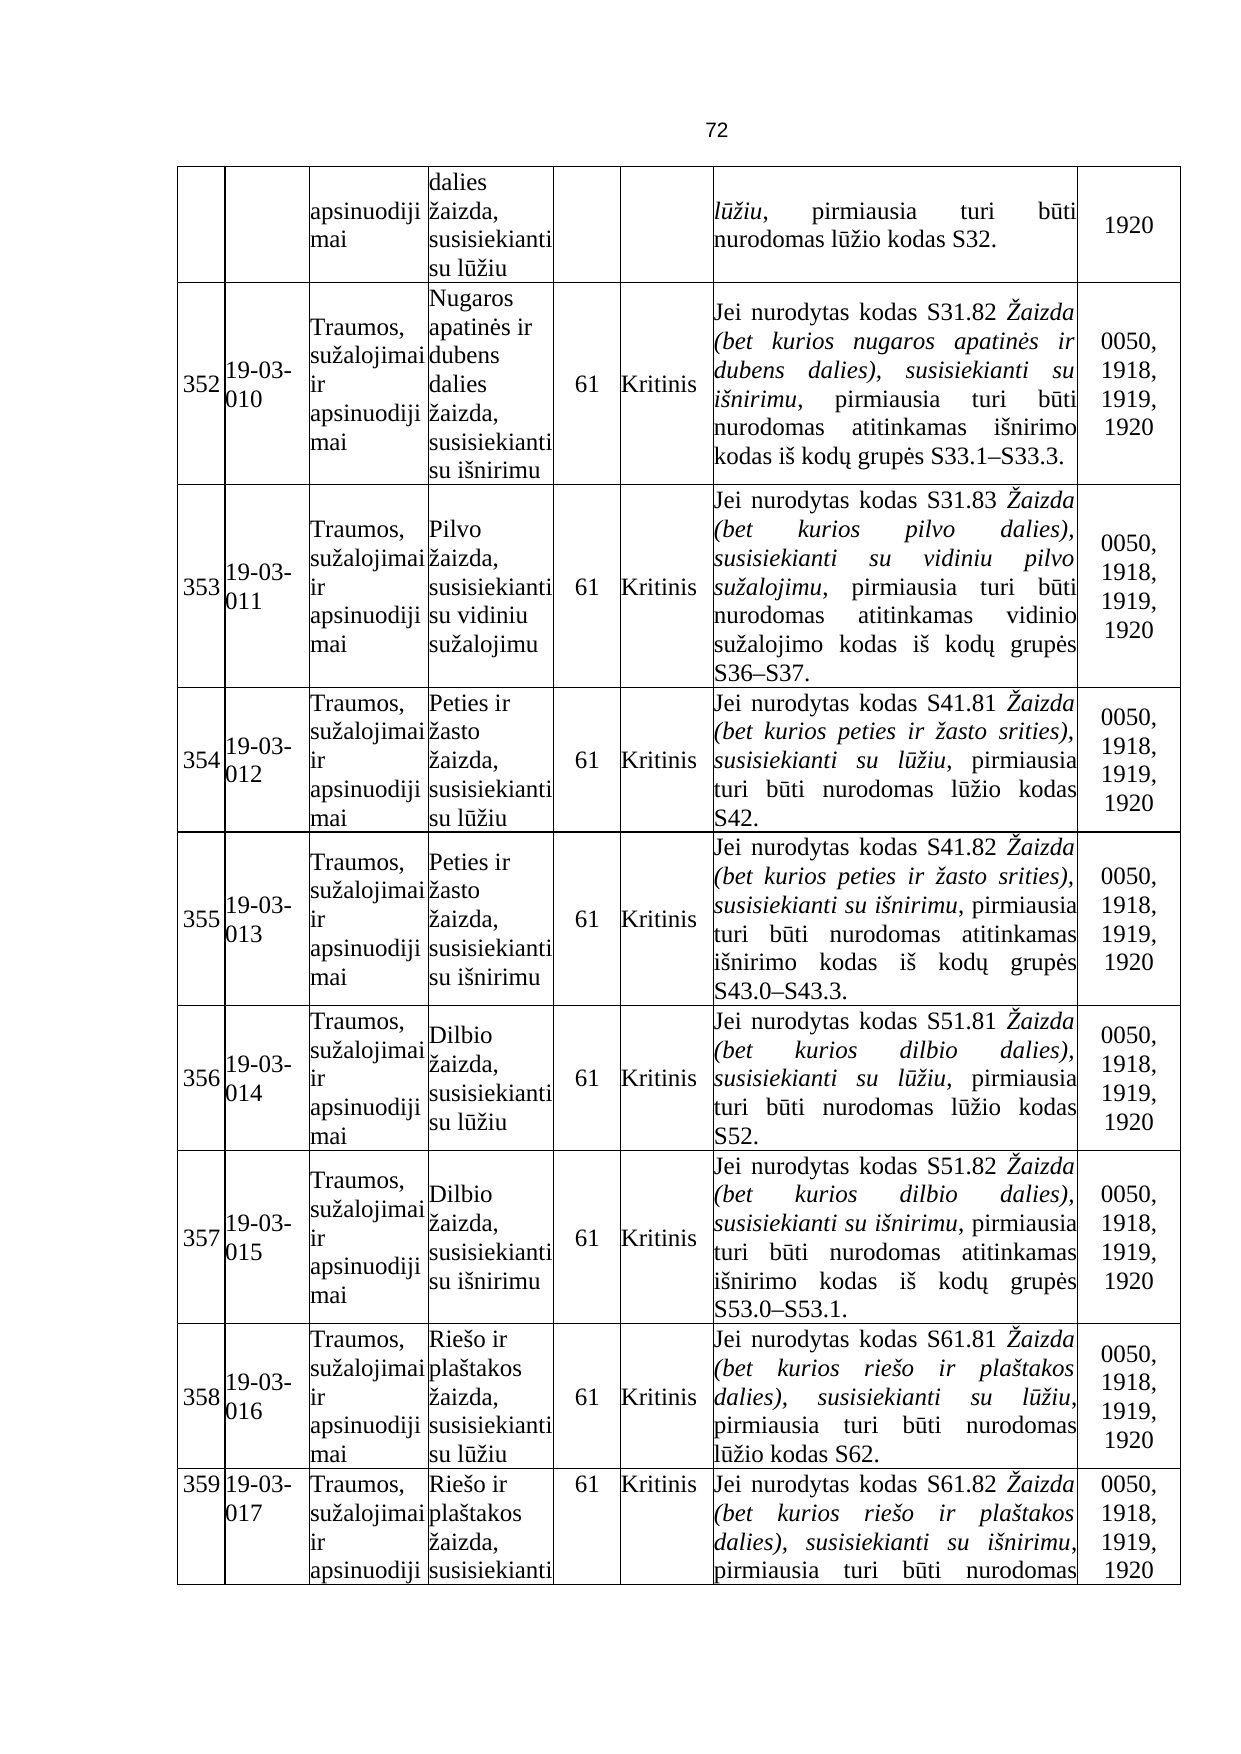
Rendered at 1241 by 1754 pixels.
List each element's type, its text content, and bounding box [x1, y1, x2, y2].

table_cell Kritinis [621, 833, 713, 1005]
table_cell Traumos, sužalojimai ir apsinuodijimai [310, 485, 428, 687]
table_cell Traumos, sužalojimai ir apsinuodijimai [310, 283, 428, 484]
table_cell 19-03-010 [226, 283, 309, 484]
table_cell 19-03-015 [226, 1151, 309, 1323]
table_cell 0050, 1918, 1919, 1920 [1078, 833, 1180, 1005]
table_cell Peties ir žasto žaizda, susisiekianti su lūžiu [429, 688, 553, 831]
table_cell 61 [554, 283, 620, 484]
table_cell 356 [178, 1006, 224, 1150]
table_cell 359 [178, 1469, 224, 1584]
table_cell Pilvo žaizda, susisiekianti su vidiniu sužalojimu [429, 485, 553, 687]
table_cell 0050, 1918, 1919, 1920 [1078, 1324, 1180, 1468]
table_cell dalies žaizda, susisiekianti su lūžiu [429, 167, 553, 282]
table_cell Kritinis [621, 1324, 713, 1468]
table_cell Kritinis [621, 1151, 713, 1323]
table_cell Riešo ir plaštakos žaizda, susisiekianti su lūžiu [429, 1324, 553, 1468]
table_cell 0050, 1918, 1919, 1920 [1078, 1469, 1180, 1584]
table_cell 61 [554, 1151, 620, 1323]
table_cell Traumos, sužalojimai ir apsinuodiji [310, 1469, 428, 1584]
table_cell Jei nurodytas kodas S31.83 Žaizda (bet kurios pilvo dalies), susisiekianti su vidiniu pilvo sužalojimu, pirmiausia turi būti nurodomas atitinkamas vidinio sužalojimo kodas iš kodų grupės S36–S37. [714, 485, 1077, 687]
table_cell 19-03-017 [226, 1469, 309, 1584]
table_cell Traumos, sužalojimai ir apsinuodijimai [310, 1006, 428, 1150]
table_cell 354 [178, 688, 224, 831]
table_cell 61 [554, 1006, 620, 1150]
table_cell 19-03-014 [226, 1006, 309, 1150]
table_cell 61 [554, 688, 620, 831]
table_cell Jei nurodytas kodas S41.82 Žaizda (bet kurios peties ir žasto srities), susisiekianti su išnirimu, pirmiausia turi būti nurodomas atitinkamas išnirimo kodas iš kodų grupės S43.0‒S43.3. [714, 833, 1077, 1005]
table_cell 355 [178, 833, 224, 1005]
table_cell Traumos, sužalojimai ir apsinuodijimai [310, 1151, 428, 1323]
table_cell Kritinis [621, 283, 713, 484]
table_cell [621, 167, 713, 282]
table_cell Jei nurodytas kodas S61.82 Žaizda (bet kurios riešo ir plaštakos dalies), susisiekianti su išnirimu, pirmiausia turi būti nurodomas [714, 1469, 1077, 1584]
table_cell 0050, 1918, 1919, 1920 [1078, 485, 1180, 687]
table_cell 0050, 1918, 1919, 1920 [1078, 1151, 1180, 1323]
table_cell Traumos, sužalojimai ir apsinuodijimai [310, 833, 428, 1005]
table_cell 61 [554, 1324, 620, 1468]
table_cell 19-03-016 [226, 1324, 309, 1468]
table_cell 1920 [1078, 167, 1180, 282]
table_cell 357 [178, 1151, 224, 1323]
table_cell Kritinis [621, 1469, 713, 1584]
table_cell 19-03-012 [226, 688, 309, 831]
table_cell 0050, 1918, 1919, 1920 [1078, 1006, 1180, 1150]
table_cell 0050, 1918, 1919, 1920 [1078, 283, 1180, 484]
table_cell Jei nurodytas kodas S51.82 Žaizda (bet kurios dilbio dalies), susisiekianti su išnirimu, pirmiausia turi būti nurodomas atitinkamas išnirimo kodas iš kodų grupės S53.0‒S53.1. [714, 1151, 1077, 1323]
table_cell Jei nurodytas kodas S51.81 Žaizda (bet kurios dilbio dalies), susisiekianti su lūžiu, pirmiausia turi būti nurodomas lūžio kodas S52. [714, 1006, 1077, 1150]
table_cell apsinuodijimai [310, 167, 428, 282]
table_cell 19-03-011 [226, 485, 309, 687]
table_cell Jei nurodytas kodas S61.81 Žaizda (bet kurios riešo ir plaštakos dalies), susisiekianti su lūžiu, pirmiausia turi būti nurodomas lūžio kodas S62. [714, 1324, 1077, 1468]
table_cell Jei nurodytas kodas S41.81 Žaizda (bet kurios peties ir žasto srities), susisiekianti su lūžiu, pirmiausia turi būti nurodomas lūžio kodas S42. [714, 688, 1077, 831]
table_cell 61 [554, 833, 620, 1005]
table_cell Kritinis [621, 688, 713, 831]
table_cell Nugaros apatinės ir dubens dalies žaizda, susisiekianti su išnirimu [429, 283, 553, 484]
table_cell lūžiu, pirmiausia turi būti nurodomas lūžio kodas S32. [714, 167, 1077, 282]
table_cell 0050, 1918, 1919, 1920 [1078, 688, 1180, 831]
table_cell 61 [554, 485, 620, 687]
table_cell 358 [178, 1324, 224, 1468]
table_cell Riešo ir plaštakos žaizda, susisiekianti [429, 1469, 553, 1584]
table_cell Kritinis [621, 485, 713, 687]
table_cell Dilbio žaizda, susisiekianti su lūžiu [429, 1006, 553, 1150]
table_cell Kritinis [621, 1006, 713, 1150]
table_cell Traumos, sužalojimai ir apsinuodijimai [310, 688, 428, 831]
table_cell 61 [554, 1469, 620, 1584]
table_cell Traumos, sužalojimai ir apsinuodijimai [310, 1324, 428, 1468]
table_cell 352 [178, 283, 224, 484]
table_cell Dilbio žaizda, susisiekianti su išnirimu [429, 1151, 553, 1323]
table_cell [178, 167, 224, 282]
table_cell 19-03-013 [226, 833, 309, 1005]
table_cell 353 [178, 485, 224, 687]
table_cell Peties ir žasto žaizda, susisiekianti su išnirimu [429, 833, 553, 1005]
table_cell [226, 167, 309, 282]
table_cell Jei nurodytas kodas S31.82 Žaizda (bet kurios nugaros apatinės ir dubens dalies), susisiekianti su išnirimu, pirmiausia turi būti nurodomas atitinkamas išnirimo kodas iš kodų grupės S33.1–S33.3. [714, 283, 1077, 484]
table_cell [554, 167, 620, 282]
